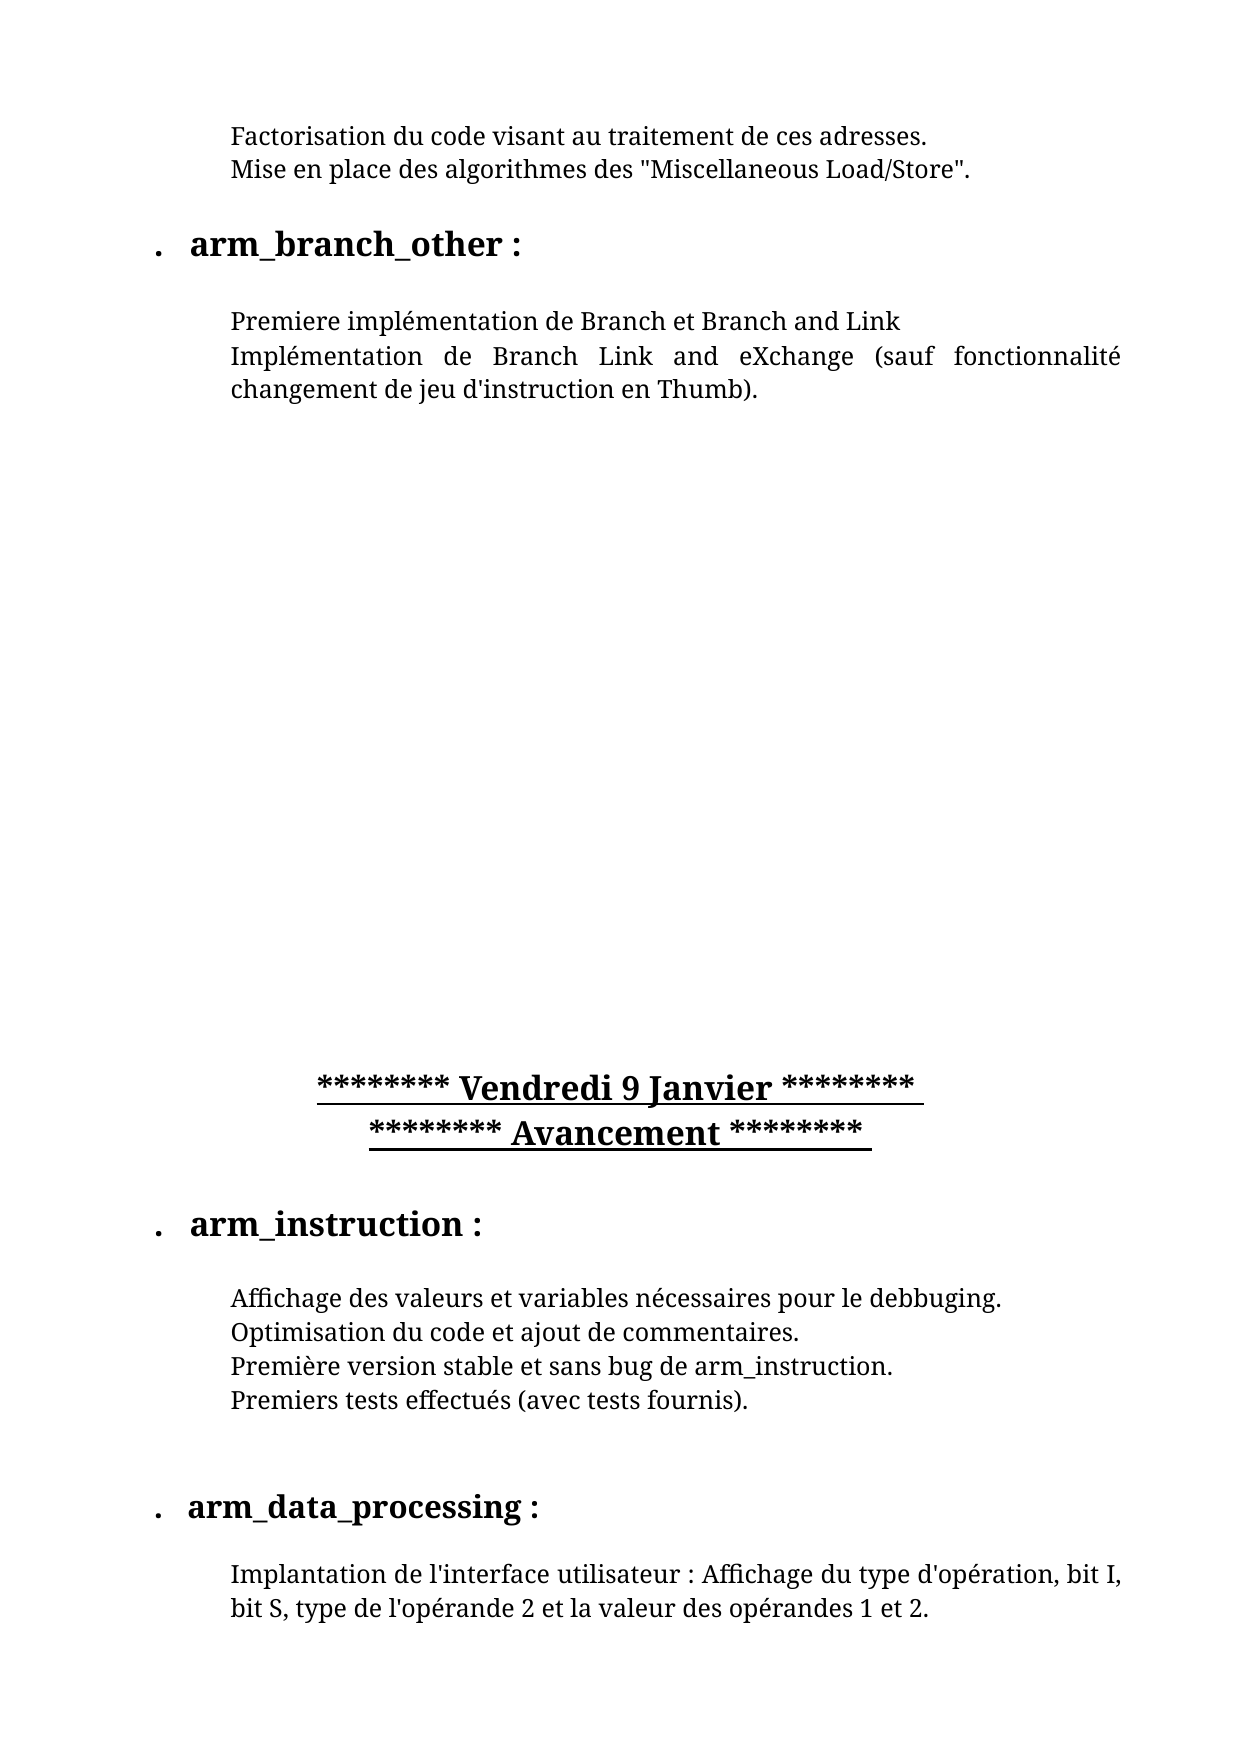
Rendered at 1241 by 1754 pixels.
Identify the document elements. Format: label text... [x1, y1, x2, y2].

text . arm_branch_other : [153, 220, 1122, 266]
text Première version stable et sans bug de arm_instruction. [230, 1349, 1122, 1383]
text Premiers tests effectués (avec tests fournis). [230, 1383, 1122, 1417]
text Implantation de l'interface utilisateur : Affichage du type d'opération, bit I, bit S, type de l'opérande 2 et la valeur des opérandes 1 et 2. [230, 1556, 1122, 1624]
text Mise en place des algorithmes des "Miscellaneous Load/Store". [230, 152, 1122, 186]
text . arm_instruction : [153, 1201, 1122, 1246]
text Optimisation du code et ajout de commentaires. [230, 1314, 1122, 1349]
text Implémentation de Branch Link and eXchange (sauf fonctionnalité changement de jeu d'instruction en Thumb). [230, 338, 1122, 406]
text ******** Avancement ******** [118, 1110, 1122, 1156]
text Factorisation du code visant au traitement de ces adresses. [230, 118, 1122, 152]
text Premiere implémentation de Branch et Branch and Link [230, 304, 1122, 338]
text Affichage des valeurs et variables nécessaires pour le debbuging. [230, 1281, 1122, 1314]
text . arm_data_processing : [153, 1485, 1122, 1527]
text ******** Vendredi 9 Janvier ******** [118, 1065, 1122, 1110]
